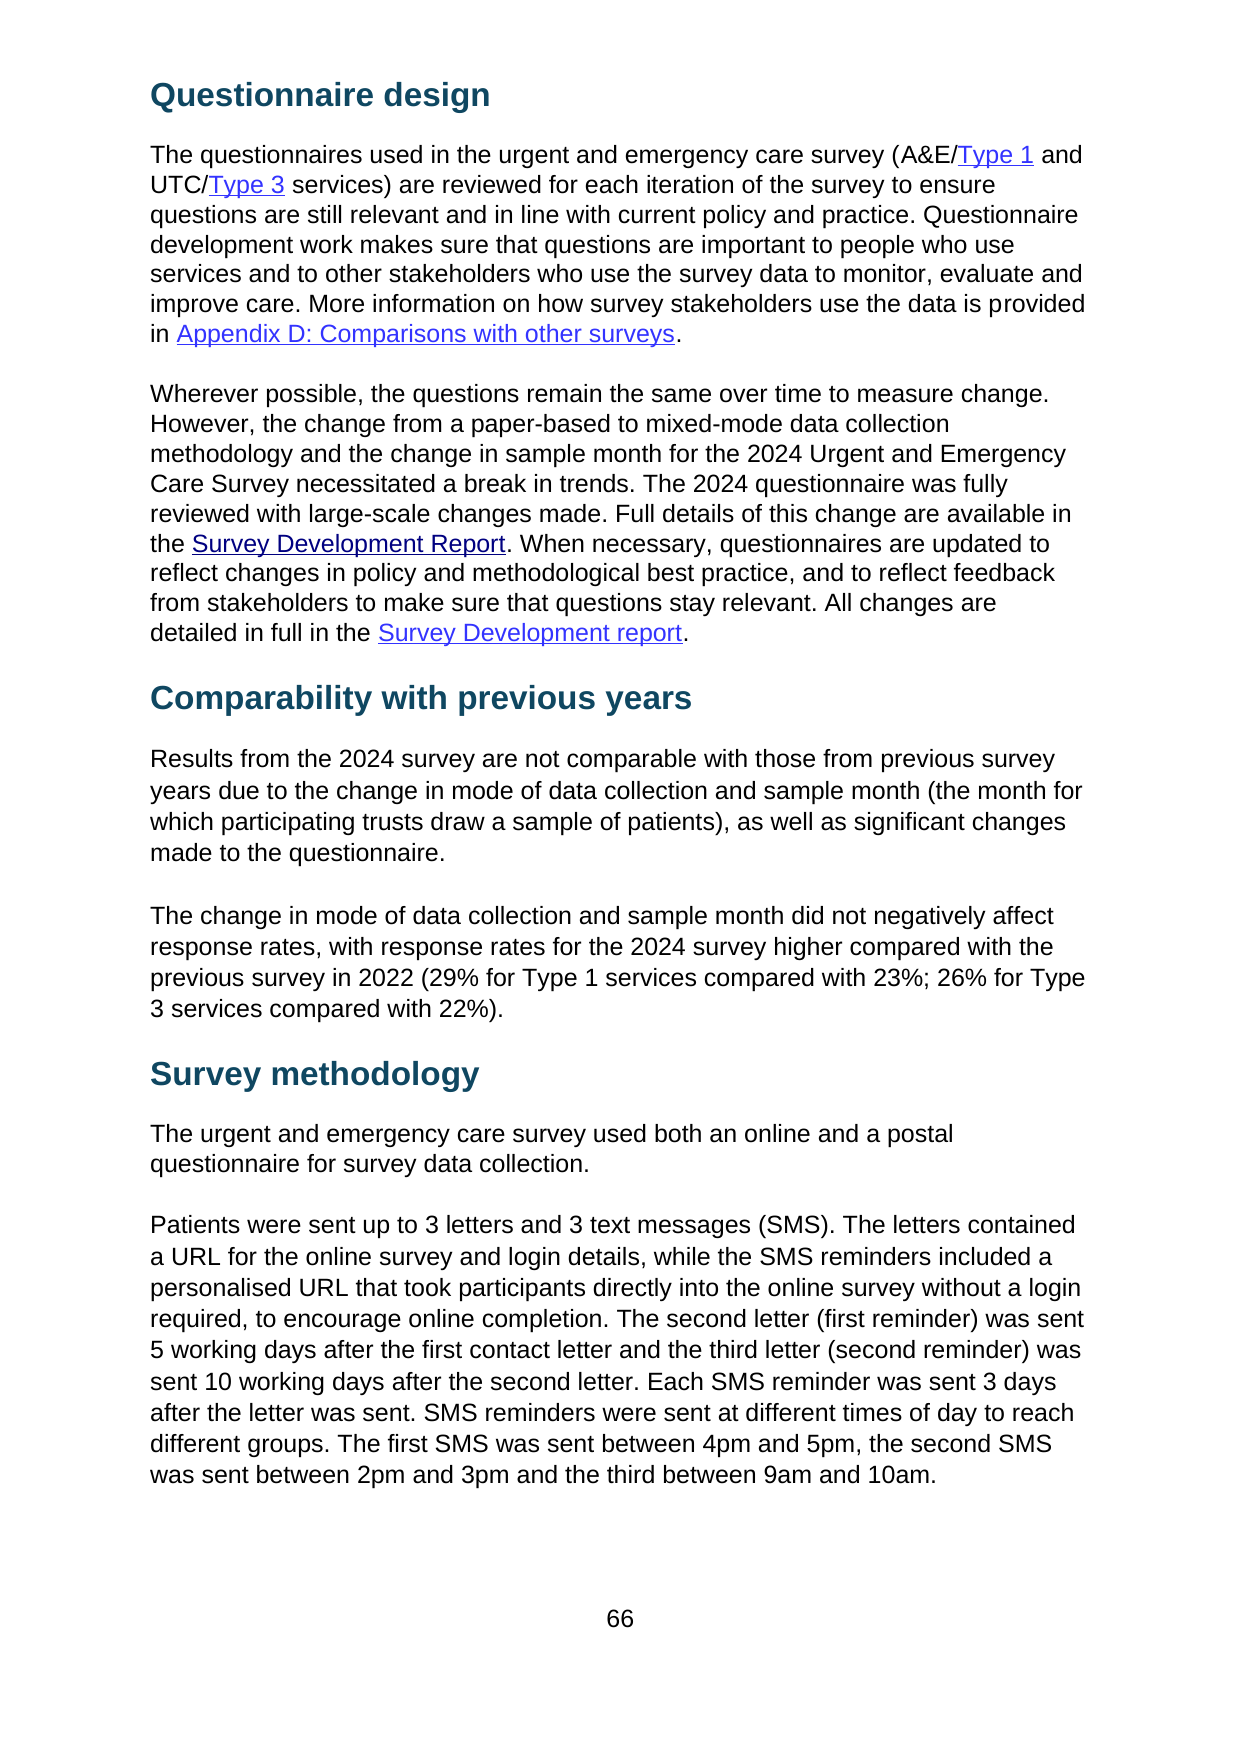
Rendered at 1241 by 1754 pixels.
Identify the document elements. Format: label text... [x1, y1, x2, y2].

subtitle Comparability with previous years [150, 678, 1090, 716]
text Results from the 2024 survey are not comparable with those from previous survey years due to the change in mode of data collection and sample month (the month for which participating trusts draw a sample of patients), as well as significant changes made to the questionnaire. [150, 743, 1090, 868]
text The urgent and emergency care survey used both an online and a postal questionnaire for survey data collection. [150, 1119, 1090, 1178]
subtitle Questionnaire design [150, 75, 1090, 113]
text The change in mode of data collection and sample month did not negatively affect response rates, with response rates for the 2024 survey higher compared with the previous survey in 2022 (29% for Type 1 services compared with 23%; 26% for Type 3 services compared with 22%). [150, 899, 1090, 1024]
text Patients were sent up to 3 letters and 3 text messages (SMS). The letters contained a URL for the online survey and login details, while the SMS reminders included a personalised URL that took participants directly into the online survey without a login required, to encourage online completion. The second letter (first reminder) was sent 5 working days after the first contact letter and the third letter (second reminder) was sent 10 working days after the second letter. Each SMS reminder was sent 3 days after the letter was sent. SMS reminders were sent at different times of day to reach different groups. The first SMS was sent between 4pm and 5pm, the second SMS was sent between 2pm and 3pm and the third between 9am and 10am. [150, 1209, 1090, 1490]
text The questionnaires used in the urgent and emergency care survey (A&E/Type 1 and UTC/Type 3 services) are reviewed for each iteration of the survey to ensure questions are still relevant and in line with current policy and practice. Questionnaire development work makes sure that questions are important to people who use services and to other stakeholders who use the survey data to monitor, evaluate and improve care. More information on how survey stakeholders use the data is provided in Appendix D: Comparisons with other surveys. [150, 140, 1090, 348]
subtitle Survey methodology [150, 1054, 1090, 1092]
text Wherever possible, the questions remain the same over time to measure change. However, the change from a paper-based to mixed-mode data collection methodology and the change in sample month for the 2024 Urgent and Emergency Care Survey necessitated a break in trends. The 2024 questionnaire was fully reviewed with large-scale changes made. Full details of this change are available in the Survey Development Report. When necessary, questionnaires are updated to reflect changes in policy and methodological best practice, and to reflect feedback from stakeholders to make sure that questions stay relevant. All changes are detailed in full in the Survey Development report. [150, 379, 1090, 647]
